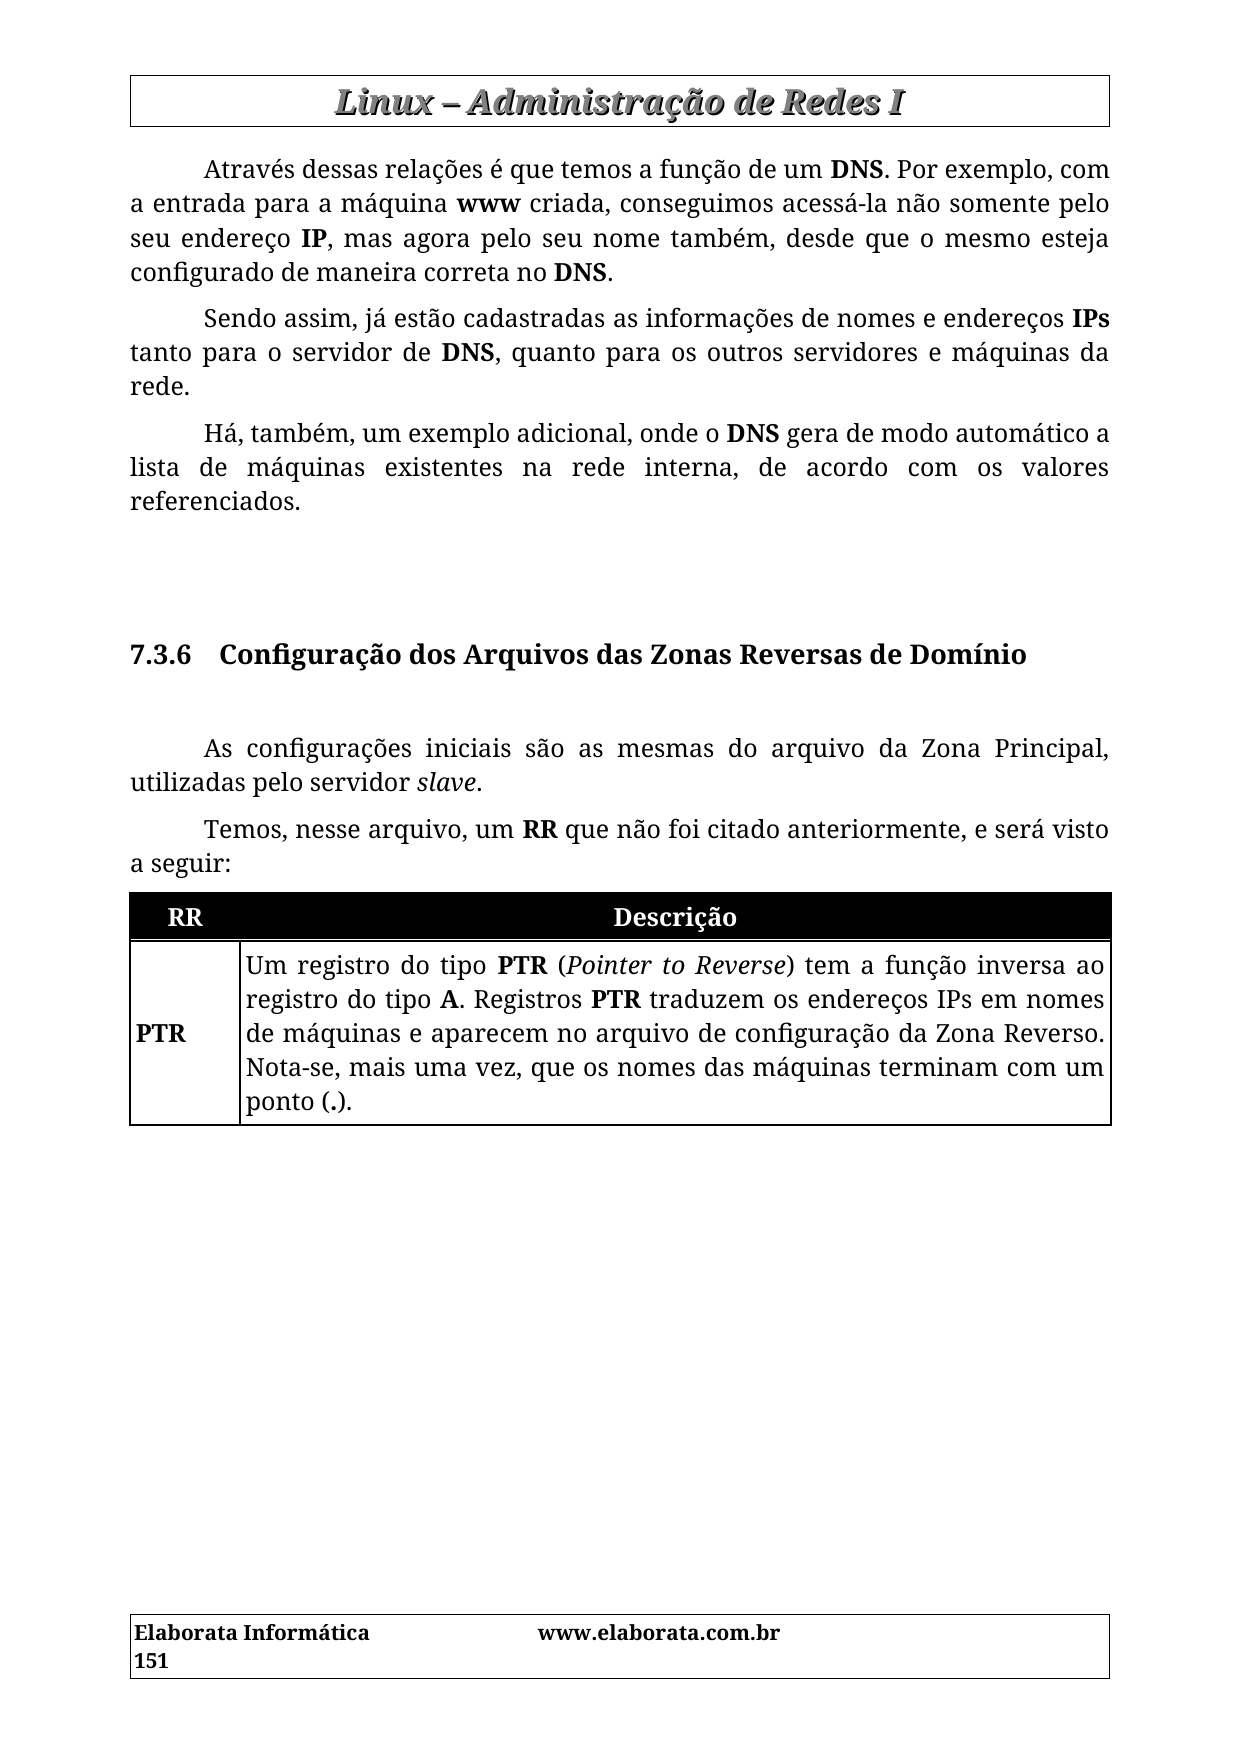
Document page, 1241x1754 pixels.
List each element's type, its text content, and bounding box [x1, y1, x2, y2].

table_cell PTR [131, 942, 239, 1123]
subtitle Configuração dos Arquivos das Zonas Reversas de Domínio [130, 635, 1110, 672]
text Há, também, um exemplo adicional, onde o DNS gera de modo automático a lista de máquinas existentes na rede interna, de acordo com os valores referenciados. [130, 415, 1110, 517]
table_cell Um registro do tipo PTR (Pointer to Reverse) tem a função inversa ao registro do tipo A. Registros PTR traduzem os endereços IPs em nomes de máquinas e aparecem no arquivo de configuração da Zona Reverso. Nota-se, mais uma vez, que os nomes das máquinas terminam com um ponto (.). [241, 942, 1110, 1123]
text As configurações iniciais são as mesmas do arquivo da Zona Principal, utilizadas pelo servidor slave. [130, 731, 1110, 799]
text Sendo assim, já estão cadastradas as informações de nomes e endereços IPs tanto para o servidor de DNS, quanto para os outros servidores e máquinas da rede. [130, 301, 1110, 403]
text Através dessas relações é que temos a função de um DNS. Por exemplo, com a entrada para a máquina www criada, conseguimos acessá-la não somente pelo seu endereço IP, mas agora pelo seu nome também, desde que o mesmo esteja configurado de maneira correta no DNS. [130, 152, 1110, 288]
text Temos, nesse arquivo, um RR que não foi citado anteriormente, e será visto a seguir: [130, 811, 1110, 879]
table_header Descrição [240, 894, 1110, 939]
table_header RR [131, 894, 240, 939]
